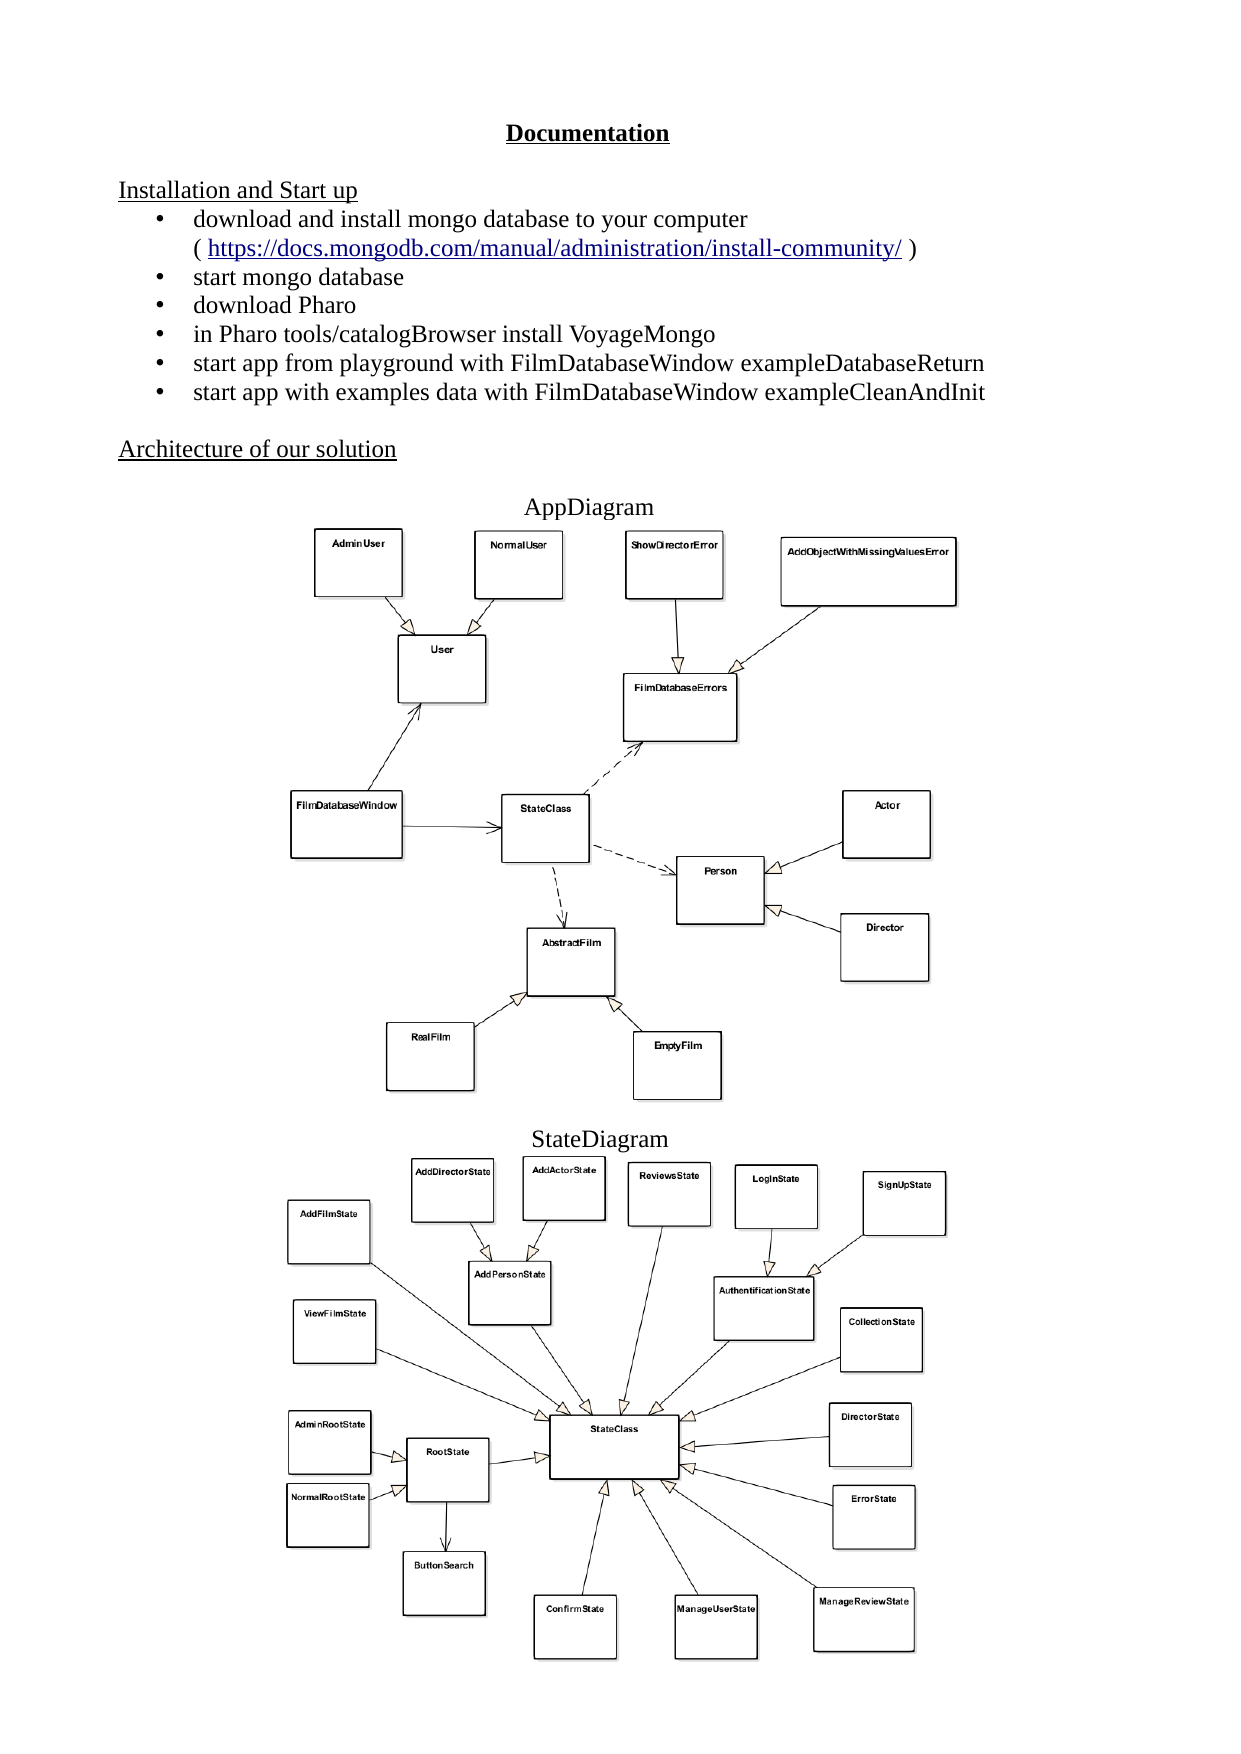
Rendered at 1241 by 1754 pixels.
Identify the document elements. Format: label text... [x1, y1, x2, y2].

picture [273, 1153, 967, 1663]
text Documentation [118, 118, 1122, 147]
text Architecture of our solution [118, 434, 1122, 463]
list download Pharo [156, 291, 1122, 319]
list start app with examples data with FilmDatabaseWindow exampleCleanAndInit [156, 377, 1122, 406]
list start app from playground with FilmDatabaseWindow exampleDatabaseReturn [156, 348, 1122, 377]
picture [272, 520, 968, 1117]
text AppDiagram [118, 492, 1122, 521]
list start mongo database [156, 262, 1122, 291]
text StateDiagram [118, 1124, 1122, 1153]
list download and install mongo database to your computer [156, 204, 1122, 233]
list in Pharo tools/catalogBrowser install VoyageMongo [156, 319, 1122, 348]
text Installation and Start up [118, 176, 1122, 204]
list ( https://docs.mongodb.com/manual/administration/install-community/ ) [156, 233, 1122, 262]
